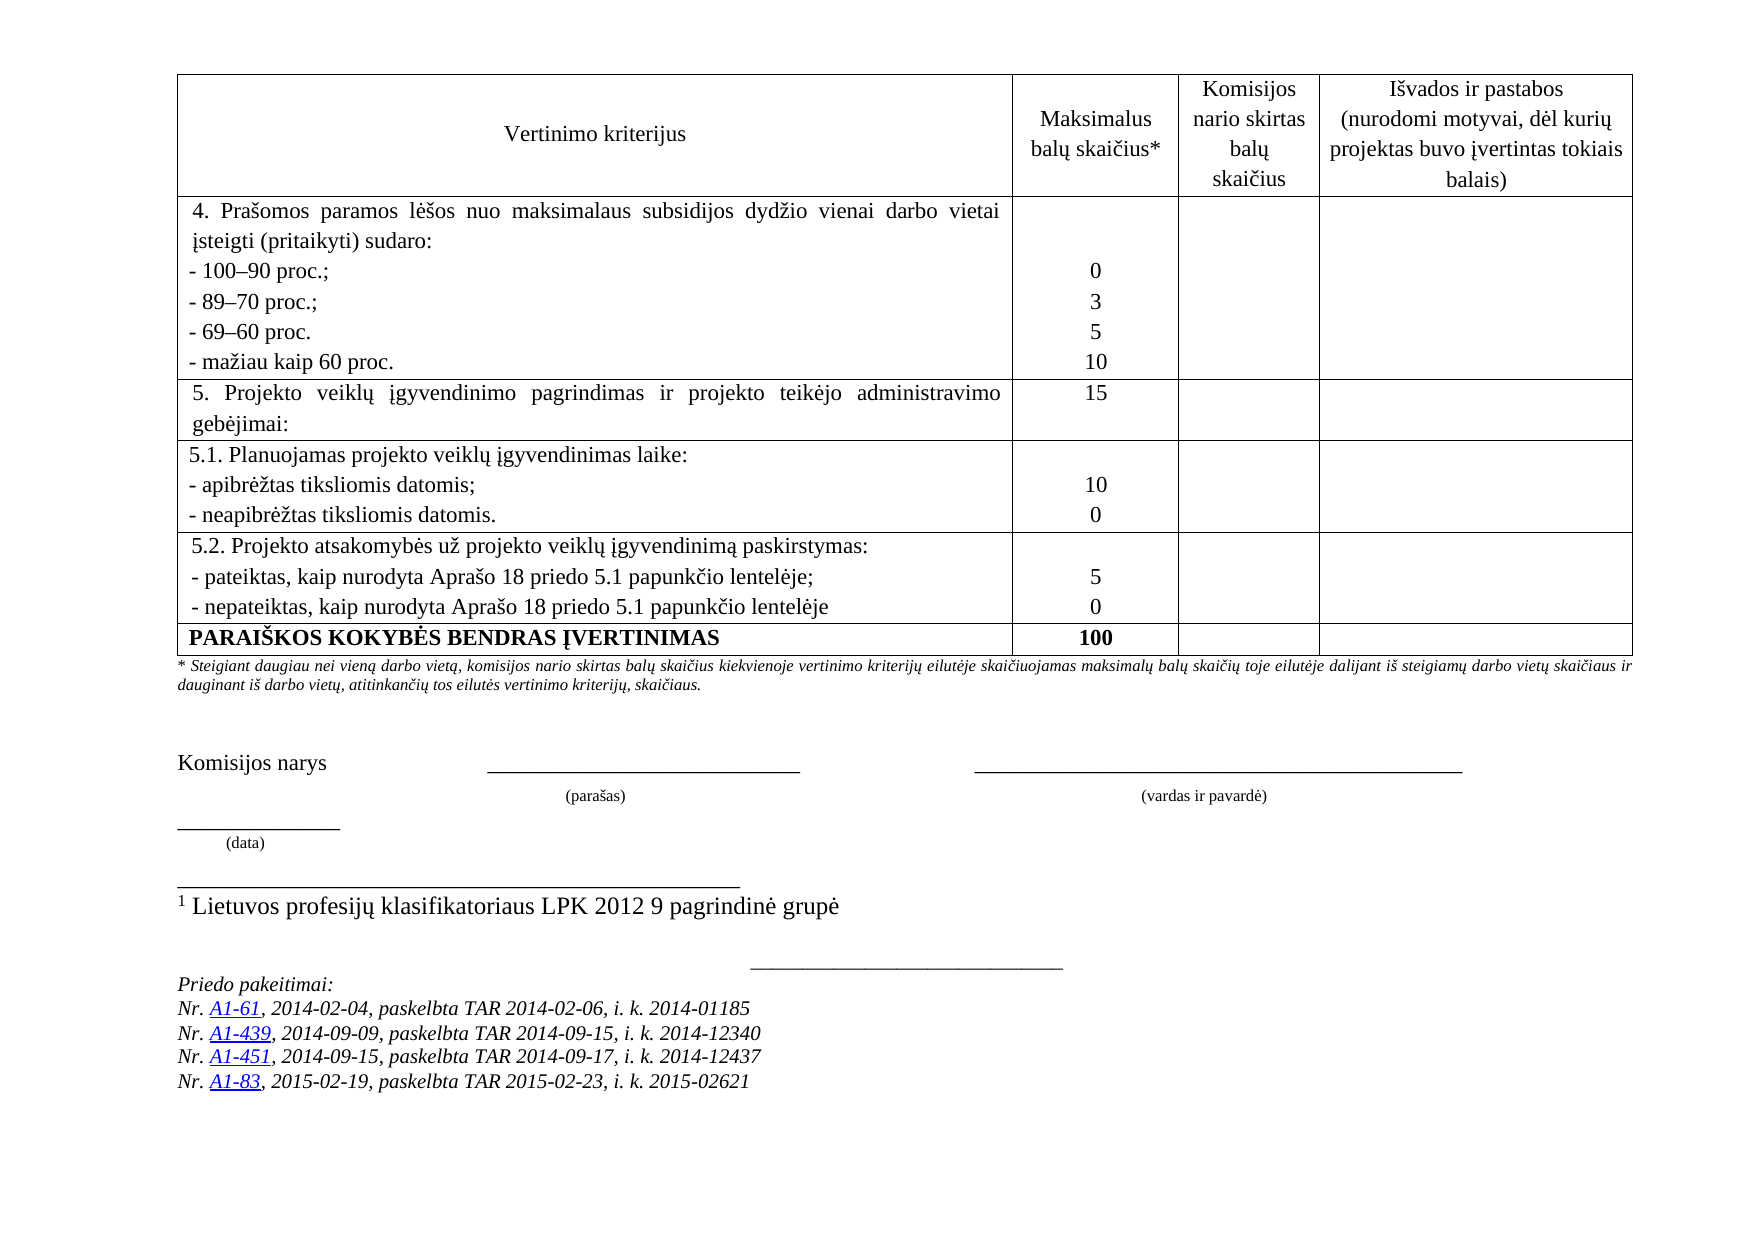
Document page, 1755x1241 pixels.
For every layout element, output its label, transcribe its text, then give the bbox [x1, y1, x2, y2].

table_cell [1320, 533, 1632, 623]
table_cell 15 [1013, 380, 1178, 440]
text Nr. A1-61, 2014-02-04, paskelbta TAR 2014-02-06, i. k. 2014-01185 [177, 996, 1636, 1020]
table_cell [1179, 380, 1319, 440]
table_header Komisijos nario skirtas balų skaičius [1179, 75, 1319, 196]
table_cell [1320, 624, 1632, 655]
table_cell 5.1. Planuojamas projekto veiklų įgyvendinimas laike: - apibrėžtas tiksliomis datomis; - neapibrėžtas tiksliomis datomis. [178, 441, 1012, 532]
text _____________________________________________ [177, 862, 1636, 891]
table_cell [1179, 441, 1319, 532]
text Nr. A1-83, 2015-02-19, paskelbta TAR 2015-02-23, i. k. 2015-02621 [177, 1068, 1636, 1093]
text Priedo pakeitimai: [177, 972, 1636, 996]
table_header Maksimalus balų skaičius* [1013, 75, 1178, 196]
text Komisijos narys _________________________ _______________________________________ [177, 747, 1636, 776]
table_cell 5.2. Projekto atsakomybės už projekto veiklų įgyvendinimą paskirstymas: - pateiktas, kaip nurodyta Aprašo 18 priedo 5.1 papunkčio lentelėje; - nepateiktas, kaip nurodyta Aprašo 18 priedo 5.1 papunkčio lentelėje [178, 533, 1012, 623]
table_header Vertinimo kriterijus [178, 75, 1012, 196]
table_cell [1179, 197, 1319, 378]
table_cell 0 3 5 10 [1013, 197, 1178, 378]
table_cell 5 0 [1013, 533, 1178, 623]
table_cell 4. Prašomos paramos lėšos nuo maksimalaus subsidijos dydžio vienai darbo vietai įsteigti (pritaikyti) sudaro: - 100–90 proc.; - 89–70 proc.; - 69–60 proc. - mažiau kaip 60 proc. [178, 197, 1012, 378]
text _____________ [177, 804, 1636, 833]
table_cell [1320, 380, 1632, 440]
text (data) [177, 833, 1636, 862]
text (parašas) (vardas ir pavardė) [312, 776, 1636, 804]
table_cell PARAIŠKOS KOKYBĖS BENDRAS ĮVERTINIMAS [178, 624, 1012, 655]
table_cell [1179, 533, 1319, 623]
table_cell [1179, 624, 1319, 655]
text ______________________________ [177, 948, 1636, 972]
text 1 Lietuvos profesijų klasifikatoriaus LPK 2012 9 pagrindinė grupė [177, 891, 1636, 919]
table_cell [1320, 441, 1632, 532]
table_cell 10 0 [1013, 441, 1178, 532]
text Nr. A1-439, 2014-09-09, paskelbta TAR 2014-09-15, i. k. 2014-12340 [177, 1020, 1636, 1044]
text * Steigiant daugiau nei vieną darbo vietą, komisijos nario skirtas balų skaičius kiekvienoje vertinimo kriterijų eilutėje skaičiuojamas maksimalų balų skaičių toje eilutėje dalijant iš steigiamų darbo vietų skaičiaus ir dauginant iš darbo vietų, atitinkančių tos eilutės vertinimo kriterijų, skaičiaus. [177, 656, 1636, 694]
table_cell 100 [1013, 624, 1178, 655]
text Nr. A1-451, 2014-09-15, paskelbta TAR 2014-09-17, i. k. 2014-12437 [177, 1044, 1636, 1068]
table_cell 5. Projekto veiklų įgyvendinimo pagrindimas ir projekto teikėjo administravimo gebėjimai: [178, 380, 1012, 440]
table_header Išvados ir pastabos (nurodomi motyvai, dėl kurių projektas buvo įvertintas tokiais balais) [1320, 75, 1632, 196]
table_cell [1320, 197, 1632, 378]
